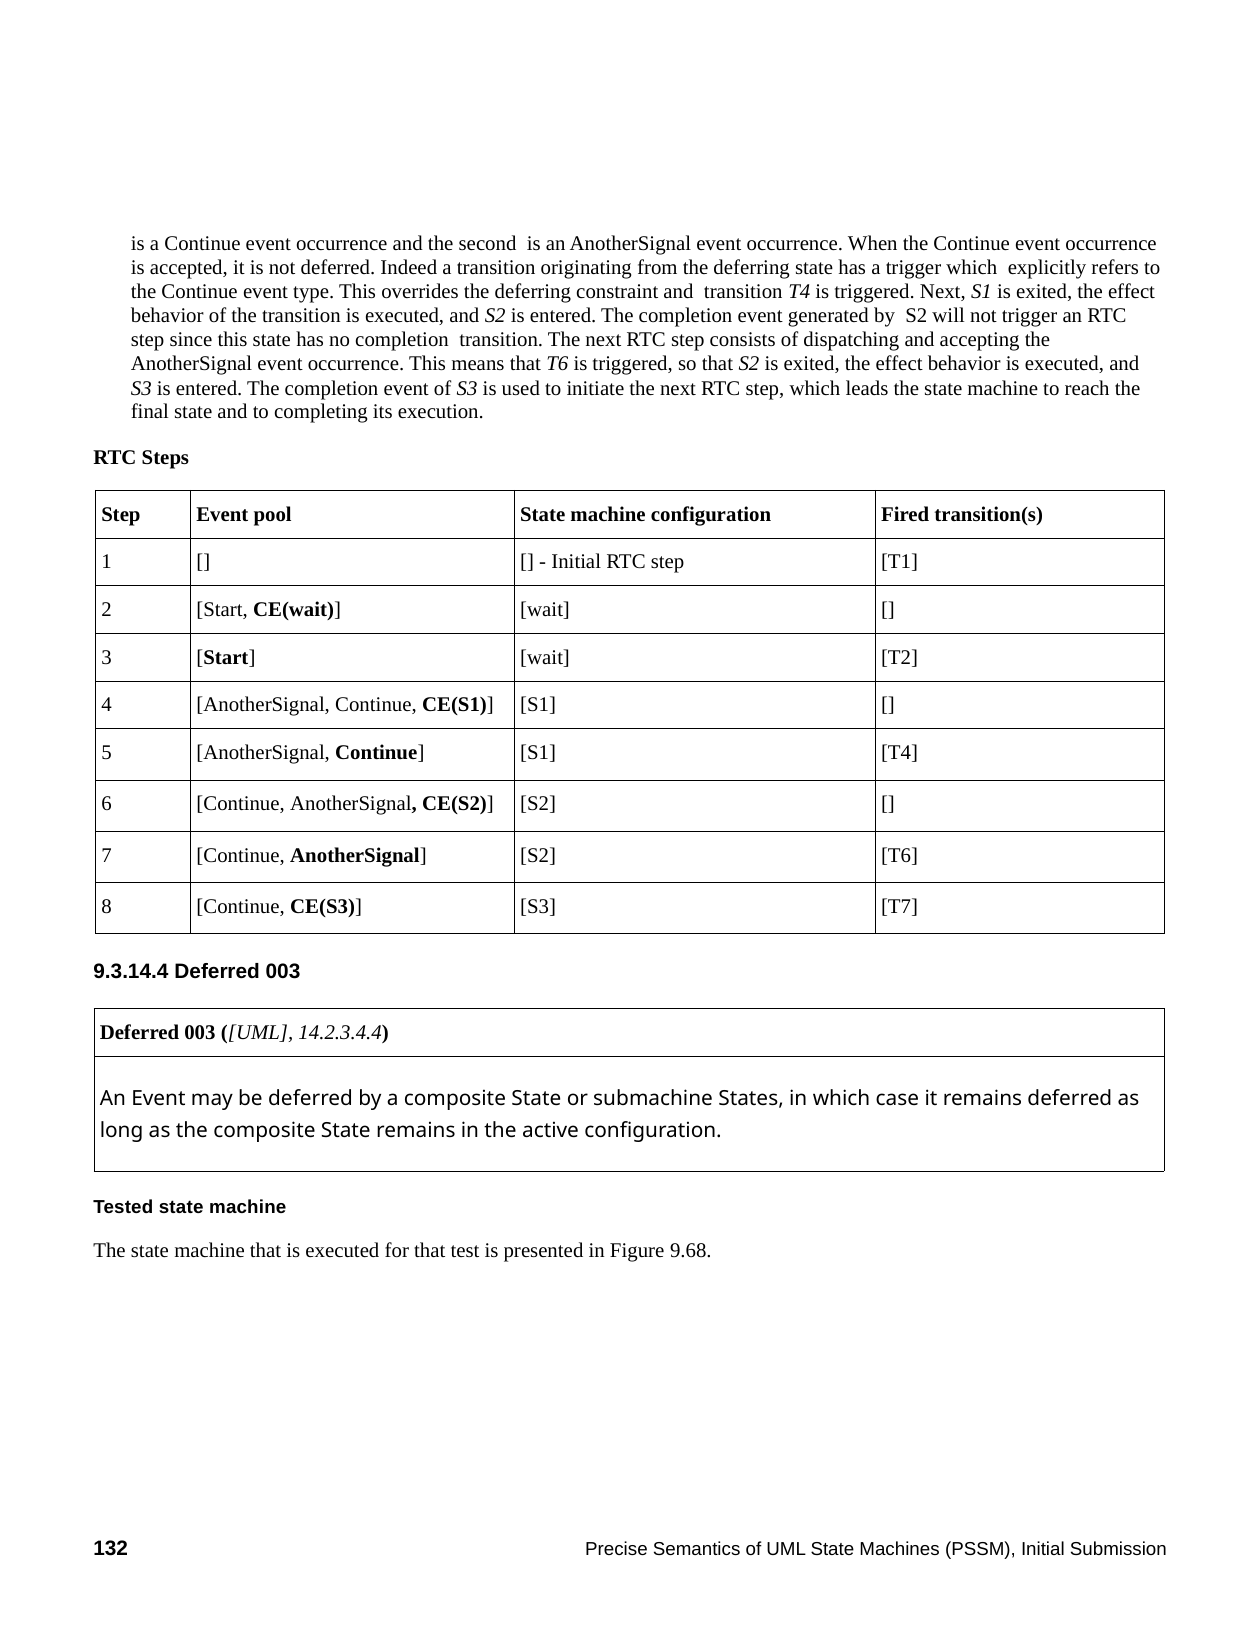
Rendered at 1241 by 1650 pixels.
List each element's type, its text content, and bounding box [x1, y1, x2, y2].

subtitle Deferred 003 [93, 958, 1164, 983]
table_cell 2 [96, 586, 190, 633]
table_cell [T7] [876, 883, 1164, 933]
table_header State machine configuration [515, 491, 875, 537]
table_cell 1 [96, 539, 190, 585]
table_cell 5 [96, 729, 190, 779]
table_cell [] [876, 781, 1164, 831]
table_cell 6 [96, 781, 190, 831]
table_cell [wait] [515, 586, 875, 633]
table_cell An Event may be deferred by a composite State or submachine States, in which case it remains deferred as long as the composite State remains in the active configuration. [95, 1057, 1164, 1171]
table_cell [S1] [515, 682, 875, 728]
table_cell [S2] [515, 832, 875, 882]
table_cell [S3] [515, 883, 875, 933]
table_cell [] [876, 682, 1164, 728]
table_cell [T1] [876, 539, 1164, 585]
table_cell [Continue, AnotherSignal] [191, 832, 514, 882]
table_header Step [96, 491, 190, 537]
table_cell [T6] [876, 832, 1164, 882]
table_header Event pool [191, 491, 514, 537]
table_cell [] [191, 539, 514, 585]
table_cell [Start] [191, 634, 514, 681]
table_cell [] - Initial RTC step [515, 539, 875, 585]
table_cell [Start, CE(wait)] [191, 586, 514, 633]
table_cell [] [876, 586, 1164, 633]
table_cell [S1] [515, 729, 875, 779]
table_cell [T4] [876, 729, 1164, 779]
table_cell [AnotherSignal, Continue] [191, 729, 514, 779]
table_cell [S2] [515, 781, 875, 831]
text RTC Steps [93, 444, 1164, 469]
table_cell 4 [96, 682, 190, 728]
table_cell [Continue, AnotherSignal, CE(S2)] [191, 781, 514, 831]
table_cell [AnotherSignal, Continue, CE(S1)] [191, 682, 514, 728]
table_cell [Continue, CE(S3)] [191, 883, 514, 933]
table_cell [wait] [515, 634, 875, 681]
subtitle Tested state machine [93, 1196, 1164, 1217]
table_header Fired transition(s) [876, 491, 1164, 537]
table_header Deferred 003 ([UML], 14.2.3.4.4) [95, 1009, 1164, 1056]
text The state machine that is executed for that test is presented in Figure 9.68. [93, 1238, 1164, 1262]
text is a Continue event occurrence and the second is an AnotherSignal event occurrence. When the Continue event occurrence is accepted, it is not deferred. Indeed a transition originating from the deferring state has a trigger which explicitly refers to the Continue event type. This overrides the deferring constraint and transition T4 is triggered. Next, S1 is exited, the effect behavior of the transition is executed, and S2 is entered. The completion event generated by S2 will not trigger an RTC step since this state has no completion transition. The next RTC step consists of dispatching and accepting the AnotherSignal event occurrence. This means that T6 is triggered, so that S2 is exited, the effect behavior is executed, and S3 is entered. The completion event of S3 is used to initiate the next RTC step, which leads the state machine to reach the final state and to completing its execution. [131, 231, 1164, 423]
table_cell 3 [96, 634, 190, 681]
table_cell [T2] [876, 634, 1164, 681]
table_cell 7 [96, 832, 190, 882]
table_cell 8 [96, 883, 190, 933]
